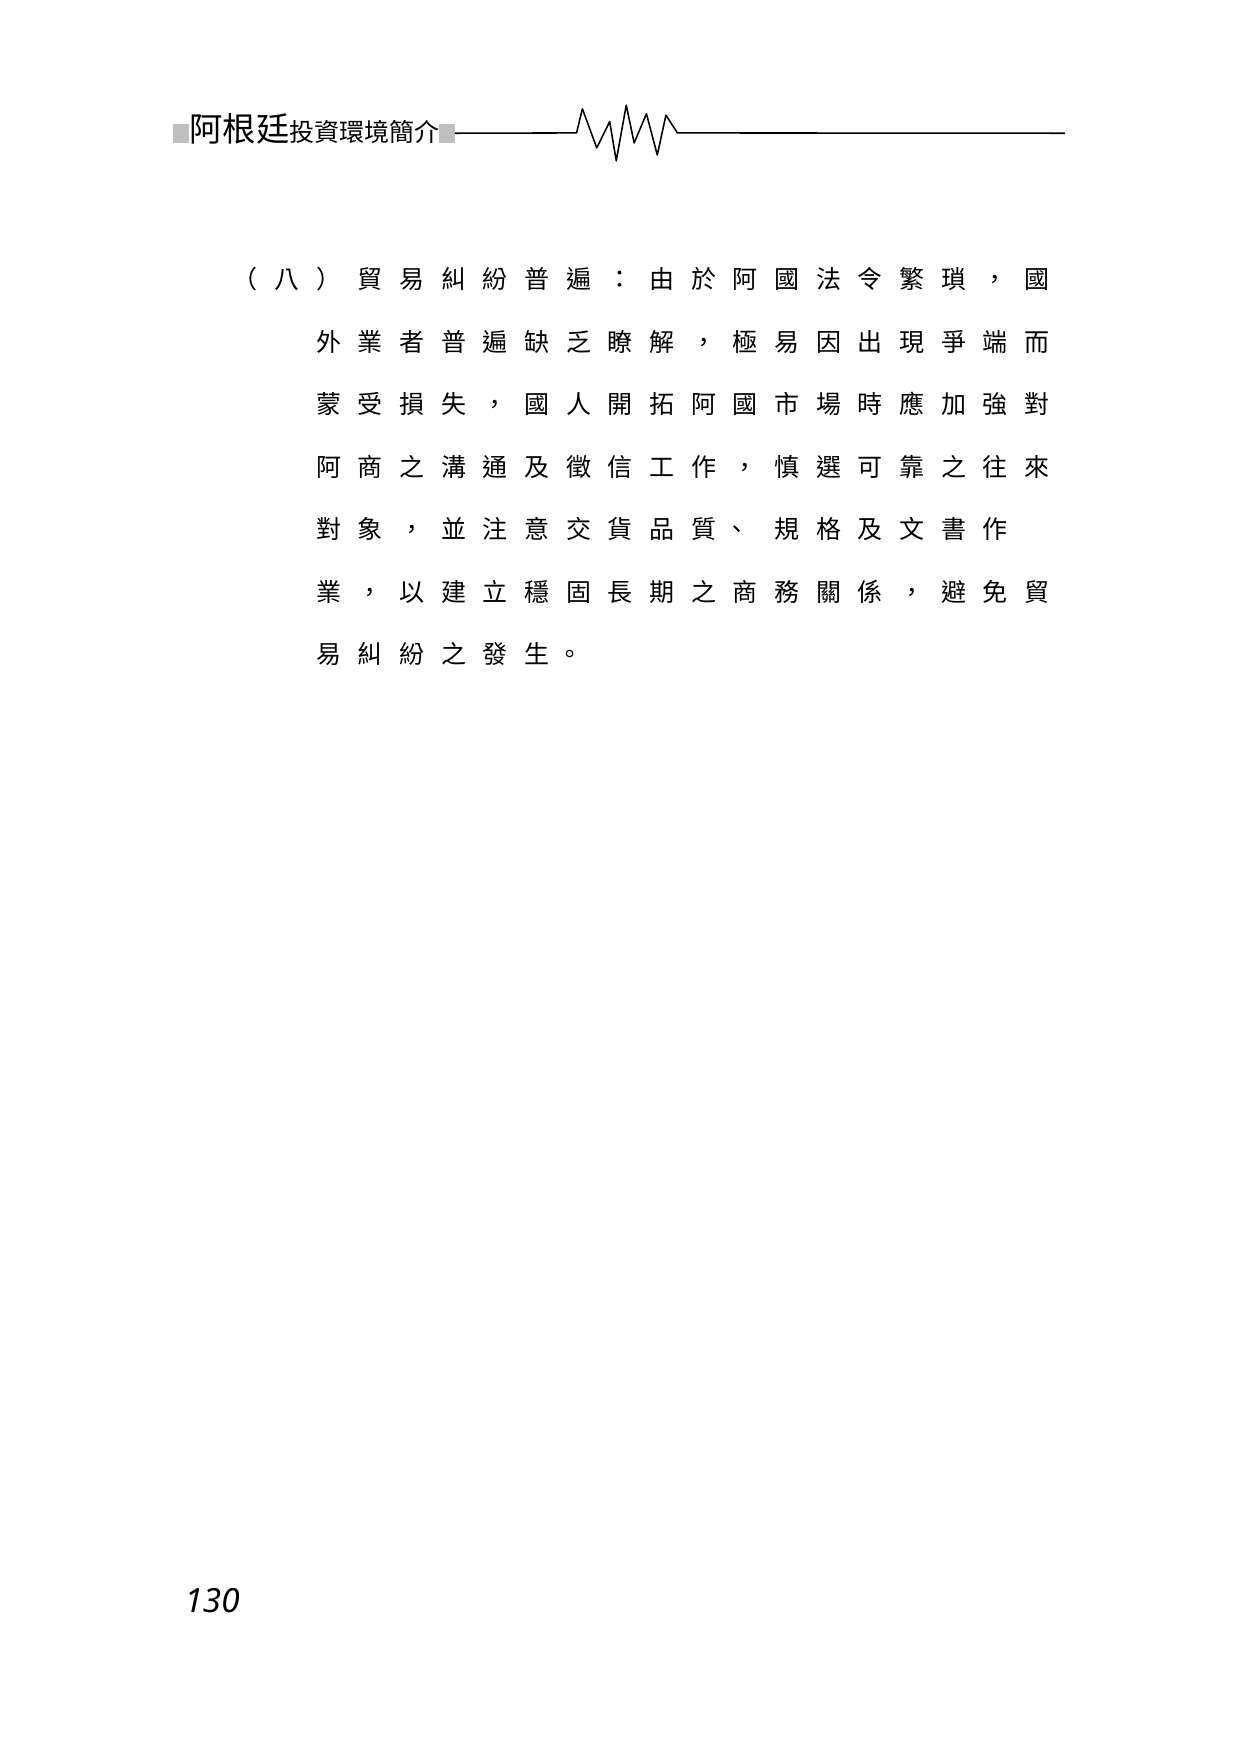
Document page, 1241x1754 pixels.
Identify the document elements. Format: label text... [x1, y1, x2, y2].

text （八）貿易糾紛普遍：由於阿國法令繁瑣，國外業者普遍缺乏瞭解，極易因出現爭端而蒙受損失，國人開拓阿國市場時應加強對阿商之溝通及徵信工作，慎選可靠之往來對象，並注意交貨品質、規格及文書作業，以建立穩固長期之商務關係，避免貿易糾紛之發生。 [207, 236, 1058, 674]
